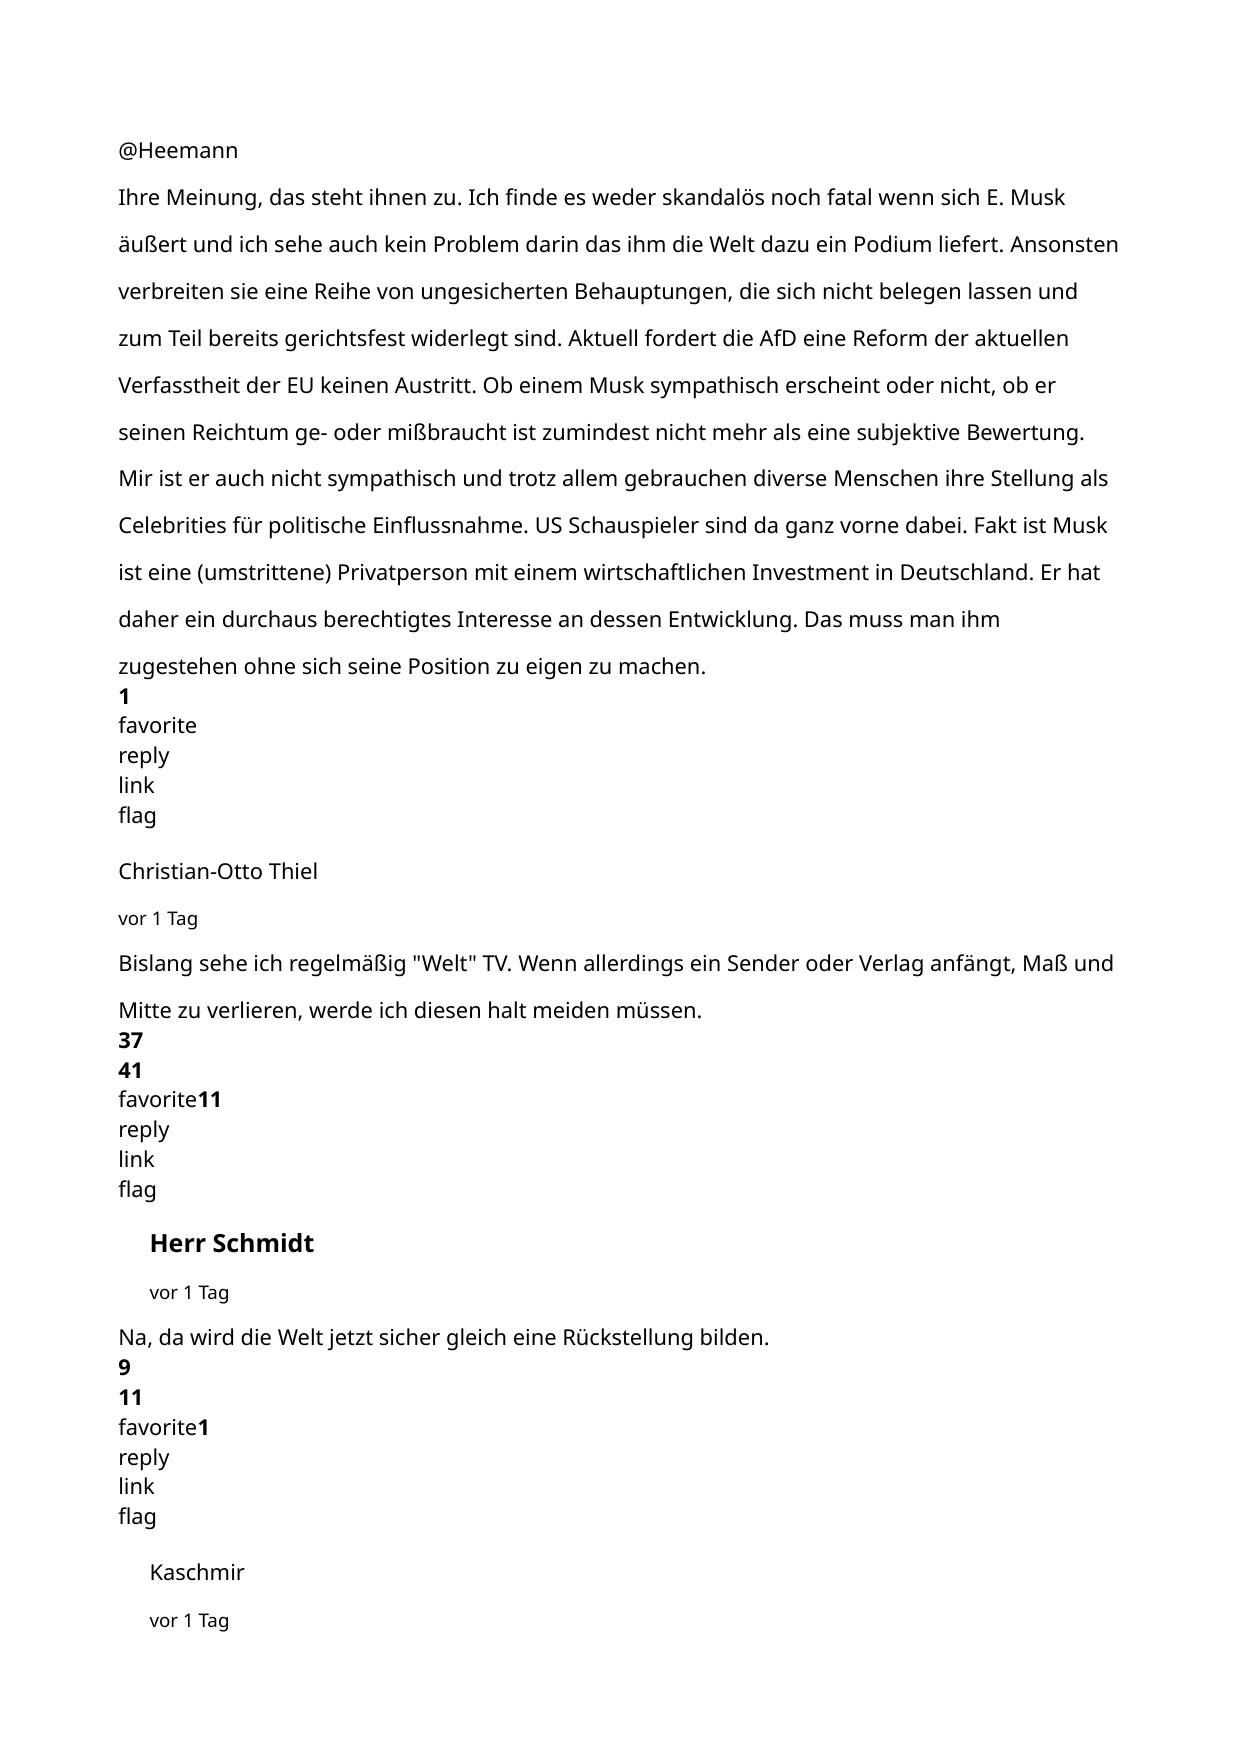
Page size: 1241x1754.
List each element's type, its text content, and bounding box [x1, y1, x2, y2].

text @Heemann Ihre Meinung, das steht ihnen zu. Ich finde es weder skandalös noch fatal wenn sich E. Musk äußert und ich sehe auch kein Problem darin das ihm die Welt dazu ein Podium liefert. Ansonsten verbreiten sie eine Reihe von ungesicherten Behauptungen, die sich nicht belegen lassen und zum Teil bereits gerichtsfest widerlegt sind. Aktuell fordert die AfD eine Reform der aktuellen Verfasstheit der EU keinen Austritt. Ob einem Musk sympathisch erscheint oder nicht, ob er seinen Reichtum ge- oder mißbraucht ist zumindest nicht mehr als eine subjektive Bewertung. Mir ist er auch nicht sympathisch und trotz allem gebrauchen diverse Menschen ihre Stellung als Celebrities für politische Einflussnahme. US Schauspieler sind da ganz vorne dabei. Fakt ist Musk ist eine (umstrittene) Privatperson mit einem wirtschaftlichen Investment in Deutschland. Er hat daher ein durchaus berechtigtes Interesse an dessen Entwicklung. Das muss man ihm zugestehen ohne sich seine Position zu eigen zu machen. [118, 118, 1122, 681]
text Bislang sehe ich regelmäßig "Welt" TV. Wenn allerdings ein Sender oder Verlag anfängt, Maß und Mitte zu verlieren, werde ich diesen halt meiden müssen. [118, 931, 1122, 1025]
text favorite11 [118, 1084, 1122, 1114]
text reply [118, 1441, 1122, 1471]
text 1 [118, 681, 1122, 710]
text 9 [118, 1352, 1122, 1382]
text 41 [118, 1055, 1122, 1084]
text flag [118, 1501, 1122, 1531]
text Christian-Otto Thiel [118, 845, 1114, 886]
text vor 1 Tag [149, 1276, 1122, 1305]
text flag [118, 800, 1122, 829]
text vor 1 Tag [149, 1603, 1122, 1632]
text 37 [118, 1025, 1122, 1055]
text link [118, 770, 1122, 800]
text Kaschmir [149, 1546, 1114, 1587]
text link [118, 1144, 1122, 1174]
text Na, da wird die Welt jetzt sicher gleich eine Rückstellung bilden. [118, 1305, 1122, 1352]
text 11 [118, 1382, 1122, 1412]
text Herr Schmidt [149, 1219, 1114, 1260]
text link [118, 1471, 1122, 1501]
text favorite [118, 710, 1122, 740]
text reply [118, 740, 1122, 770]
text reply [118, 1114, 1122, 1144]
text favorite1 [118, 1412, 1122, 1441]
text flag [118, 1174, 1122, 1204]
text vor 1 Tag [118, 901, 1122, 931]
